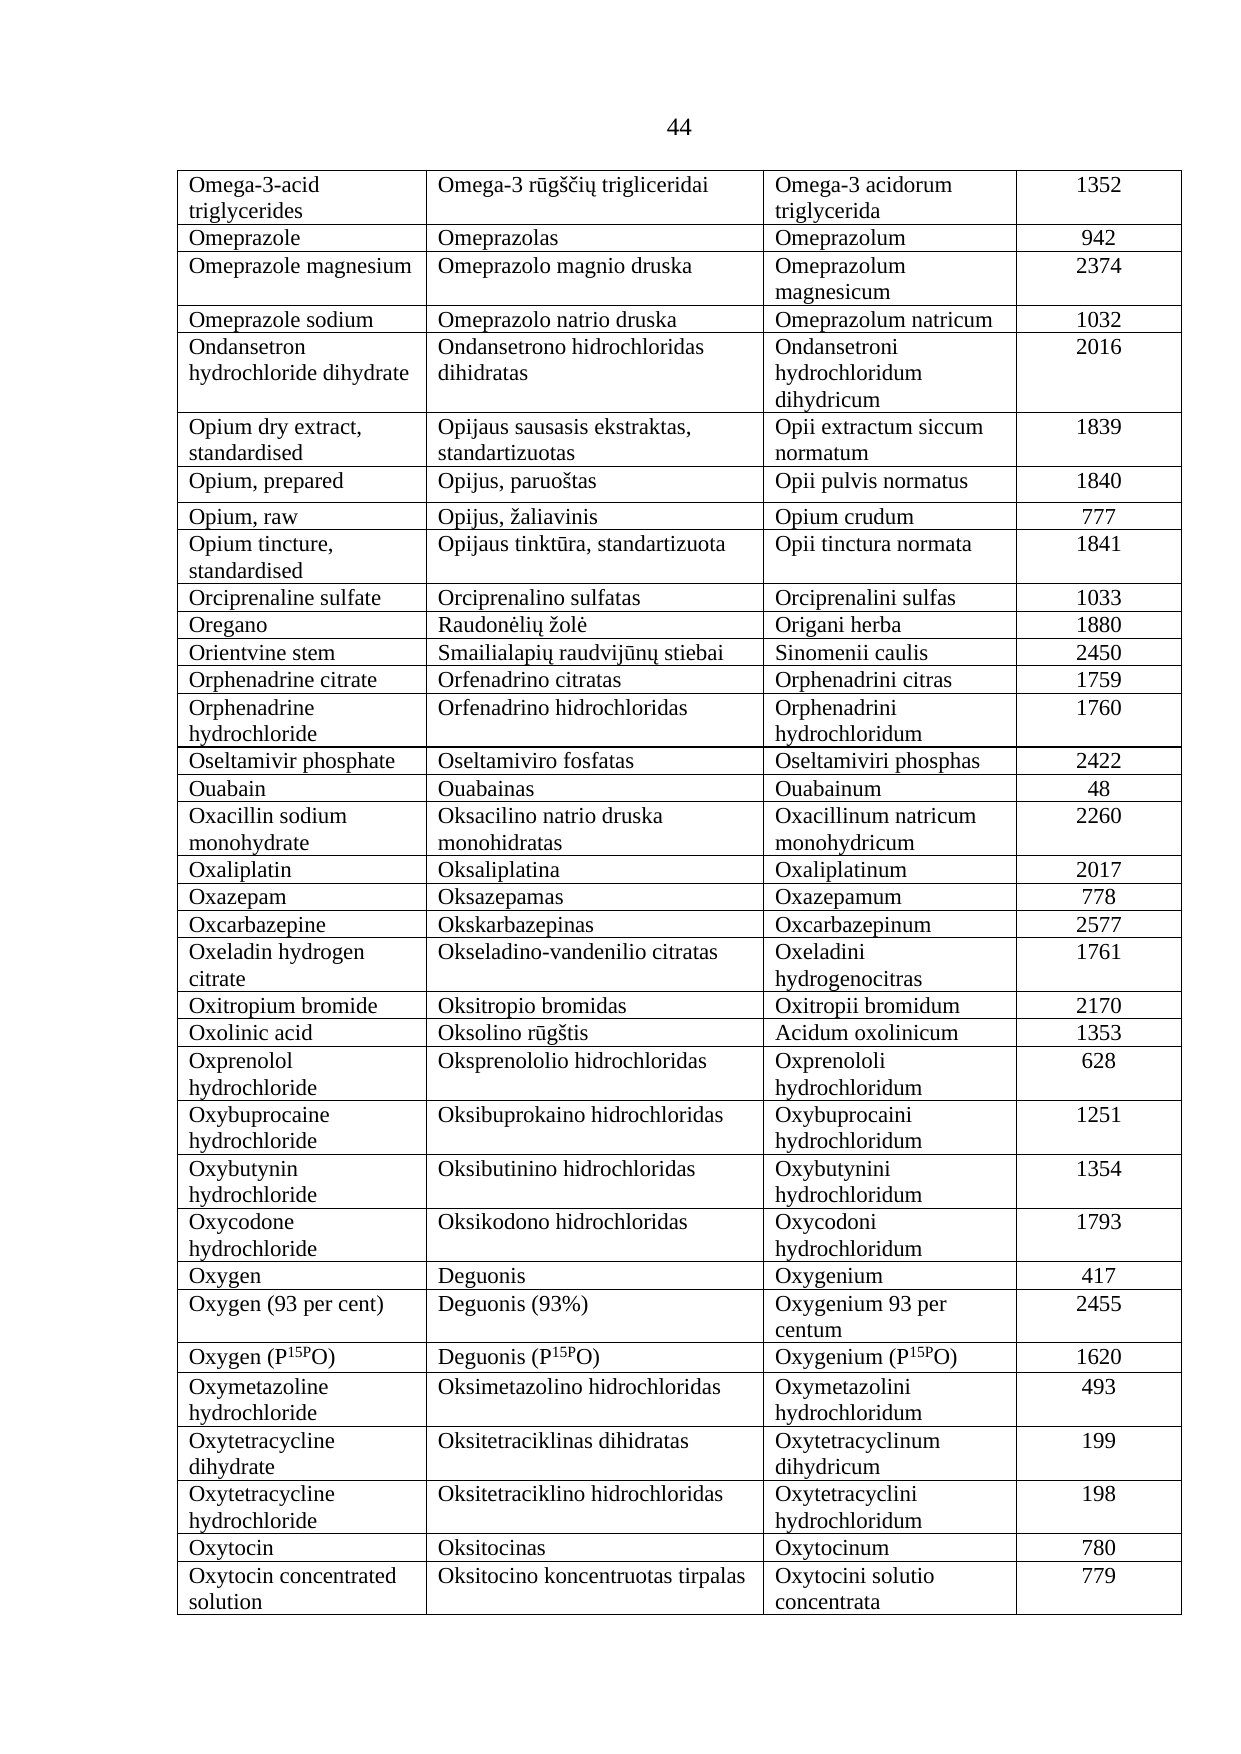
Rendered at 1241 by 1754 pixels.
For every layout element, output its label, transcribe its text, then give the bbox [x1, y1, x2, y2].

table_cell Omeprazolum natricum [764, 306, 1016, 332]
table_cell Opijaus sausasis ekstraktas, standartizuotas [427, 413, 763, 466]
table_cell 2016 [1017, 333, 1181, 412]
table_cell Oxcarbazepinum [764, 911, 1016, 937]
table_cell Opijaus tinktūra, standartizuota [427, 530, 763, 583]
table_cell Oxycodone hydrochloride [178, 1209, 426, 1261]
table_cell Oxygen (93 per cent) [178, 1290, 426, 1342]
table_cell Oxybuprocaine hydrochloride [178, 1101, 426, 1154]
table_cell 493 [1017, 1373, 1181, 1426]
table_cell Okskarbazepinas [427, 911, 763, 937]
table_cell Sinomenii caulis [764, 639, 1016, 665]
table_cell 628 [1017, 1047, 1181, 1100]
table_cell 2455 [1017, 1290, 1181, 1342]
table_cell 198 [1017, 1481, 1181, 1533]
table_cell 2260 [1017, 802, 1181, 855]
table_cell 1620 [1017, 1343, 1181, 1372]
table_cell Oxybutynini hydrochloridum [764, 1155, 1016, 1207]
table_cell Oxytetracyclinum dihydricum [764, 1427, 1016, 1479]
table_cell Opium, raw [178, 503, 426, 529]
table_cell 417 [1017, 1262, 1181, 1288]
table_cell Oksitocinas [427, 1534, 763, 1561]
table_cell Oxaliplatinum [764, 856, 1016, 882]
table_cell Opijus, žaliavinis [427, 503, 763, 529]
table_cell Oksolino rūgštis [427, 1019, 763, 1046]
table_cell Deguonis (P15PO) [427, 1343, 763, 1372]
table_cell 1032 [1017, 306, 1181, 332]
table_cell 1759 [1017, 666, 1181, 693]
table_cell 2577 [1017, 911, 1181, 937]
table_cell Oksibuprokaino hidrochloridas [427, 1101, 763, 1154]
table_cell Omeprazolo magnio druska [427, 252, 763, 304]
table_cell Oregano [178, 612, 426, 638]
table_cell Opii pulvis normatus [764, 467, 1016, 502]
table_cell Opium dry extract, standardised [178, 413, 426, 466]
table_cell Omeprazolo natrio druska [427, 306, 763, 332]
table_cell Oxazepam [178, 884, 426, 910]
table_cell 1880 [1017, 612, 1181, 638]
table_cell Oxygen (P15PO) [178, 1343, 426, 1372]
table_cell Oxeladini hydrogenocitras [764, 938, 1016, 991]
table_cell Oksitetraciklinas dihidratas [427, 1427, 763, 1479]
table_cell Oseltamiviri phosphas [764, 748, 1016, 774]
table_cell 2450 [1017, 639, 1181, 665]
table_cell Omega-3-acid triglycerides [178, 171, 426, 223]
table_cell Oxitropium bromide [178, 992, 426, 1018]
table_cell Oxprenololi hydrochloridum [764, 1047, 1016, 1100]
table_cell Orciprenalino sulfatas [427, 584, 763, 611]
table_cell Omeprazole sodium [178, 306, 426, 332]
table_cell 1760 [1017, 694, 1181, 746]
table_cell 1354 [1017, 1155, 1181, 1207]
table_cell 199 [1017, 1427, 1181, 1479]
table_cell Oksimetazolino hidrochloridas [427, 1373, 763, 1426]
table_cell Oxeladin hydrogen citrate [178, 938, 426, 991]
table_cell Oxybuprocaini hydrochloridum [764, 1101, 1016, 1154]
table_cell Opijus, paruoštas [427, 467, 763, 502]
table_cell Oseltamiviro fosfatas [427, 748, 763, 774]
table_cell 942 [1017, 225, 1181, 251]
table_cell Oseltamivir phosphate [178, 748, 426, 774]
table_cell 780 [1017, 1534, 1181, 1561]
table_cell Oxytocin [178, 1534, 426, 1561]
table_cell Opium crudum [764, 503, 1016, 529]
table_cell 1839 [1017, 413, 1181, 466]
table_cell Raudonėlių žolė [427, 612, 763, 638]
table_cell 2170 [1017, 992, 1181, 1018]
table_cell Oxygenium [764, 1262, 1016, 1288]
table_cell Oxazepamum [764, 884, 1016, 910]
table_cell 1033 [1017, 584, 1181, 611]
table_cell Deguonis (93%) [427, 1290, 763, 1342]
table_cell Oxacillinum natricum monohydricum [764, 802, 1016, 855]
table_cell Oxolinic acid [178, 1019, 426, 1046]
table_cell 1352 [1017, 171, 1181, 223]
table_cell Oxytocini solutio concentrata [764, 1562, 1016, 1614]
table_cell Oxybutynin hydrochloride [178, 1155, 426, 1207]
table_cell 778 [1017, 884, 1181, 910]
table_cell Opium tincture, standardised [178, 530, 426, 583]
table_cell Orientvine stem [178, 639, 426, 665]
table_cell Orphenadrine hydrochloride [178, 694, 426, 746]
table_cell Oksacilino natrio druska monohidratas [427, 802, 763, 855]
table_cell Oxygenium 93 per centum [764, 1290, 1016, 1342]
table_cell Oksaliplatina [427, 856, 763, 882]
table_cell Oksibutinino hidrochloridas [427, 1155, 763, 1207]
table_cell Opii extractum siccum normatum [764, 413, 1016, 466]
table_cell 2374 [1017, 252, 1181, 304]
table_cell Oxygen [178, 1262, 426, 1288]
table_cell Oxygenium (P15PO) [764, 1343, 1016, 1372]
table_cell Oxytocin concentrated solution [178, 1562, 426, 1614]
table_cell Omeprazolum magnesicum [764, 252, 1016, 304]
table_cell Ouabainas [427, 775, 763, 801]
table_cell Oxytetracyclini hydrochloridum [764, 1481, 1016, 1533]
table_cell Okseladino-vandenilio citratas [427, 938, 763, 991]
table_cell Oxycodoni hydrochloridum [764, 1209, 1016, 1261]
table_cell Omeprazole magnesium [178, 252, 426, 304]
table_cell Ondansetron hydrochloride dihydrate [178, 333, 426, 412]
table_cell Orfenadrino citratas [427, 666, 763, 693]
table_cell Origani herba [764, 612, 1016, 638]
table_cell Acidum oxolinicum [764, 1019, 1016, 1046]
table_cell Ouabainum [764, 775, 1016, 801]
table_cell Oxcarbazepine [178, 911, 426, 937]
table_cell Omeprazole [178, 225, 426, 251]
table_cell Oksikodono hidrochloridas [427, 1209, 763, 1261]
table_cell 1761 [1017, 938, 1181, 991]
table_cell Ondansetroni hydrochloridum dihydricum [764, 333, 1016, 412]
table_cell 779 [1017, 1562, 1181, 1614]
table_cell Ouabain [178, 775, 426, 801]
table_cell Oxacillin sodium monohydrate [178, 802, 426, 855]
table_cell Orphenadrini citras [764, 666, 1016, 693]
table_cell 1353 [1017, 1019, 1181, 1046]
table_cell 1251 [1017, 1101, 1181, 1154]
table_cell Orphenadrine citrate [178, 666, 426, 693]
table_cell Opium, prepared [178, 467, 426, 502]
table_cell 1793 [1017, 1209, 1181, 1261]
table_cell 1841 [1017, 530, 1181, 583]
table_cell 2017 [1017, 856, 1181, 882]
table_cell Deguonis [427, 1262, 763, 1288]
table_cell Oksitocino koncentruotas tirpalas [427, 1562, 763, 1614]
table_cell Omega-3 acidorum triglycerida [764, 171, 1016, 223]
table_cell Omega-3 rūgščių trigliceridai [427, 171, 763, 223]
table_cell Oksprenololio hidrochloridas [427, 1047, 763, 1100]
table_cell Ondansetrono hidrochloridas dihidratas [427, 333, 763, 412]
table_cell Oxytetracycline hydrochloride [178, 1481, 426, 1533]
table_cell Oksitetraciklino hidrochloridas [427, 1481, 763, 1533]
table_cell Oxaliplatin [178, 856, 426, 882]
table_cell Orphenadrini hydrochloridum [764, 694, 1016, 746]
table_cell Oxitropii bromidum [764, 992, 1016, 1018]
table_cell Opii tinctura normata [764, 530, 1016, 583]
table_cell 48 [1017, 775, 1181, 801]
table_cell Omeprazolas [427, 225, 763, 251]
table_cell 2422 [1017, 748, 1181, 774]
table_cell Orciprenaline sulfate [178, 584, 426, 611]
table_cell Orciprenalini sulfas [764, 584, 1016, 611]
table_cell Oxymetazolini hydrochloridum [764, 1373, 1016, 1426]
table_cell Oxymetazoline hydrochloride [178, 1373, 426, 1426]
table_cell Oksazepamas [427, 884, 763, 910]
table_cell 777 [1017, 503, 1181, 529]
table_cell Orfenadrino hidrochloridas [427, 694, 763, 746]
table_cell Oxprenolol hydrochloride [178, 1047, 426, 1100]
table_cell Oxytocinum [764, 1534, 1016, 1561]
table_cell 1840 [1017, 467, 1181, 502]
table_cell Omeprazolum [764, 225, 1016, 251]
table_cell Oksitropio bromidas [427, 992, 763, 1018]
table_cell Smailialapių raudvijūnų stiebai [427, 639, 763, 665]
table_cell Oxytetracycline dihydrate [178, 1427, 426, 1479]
